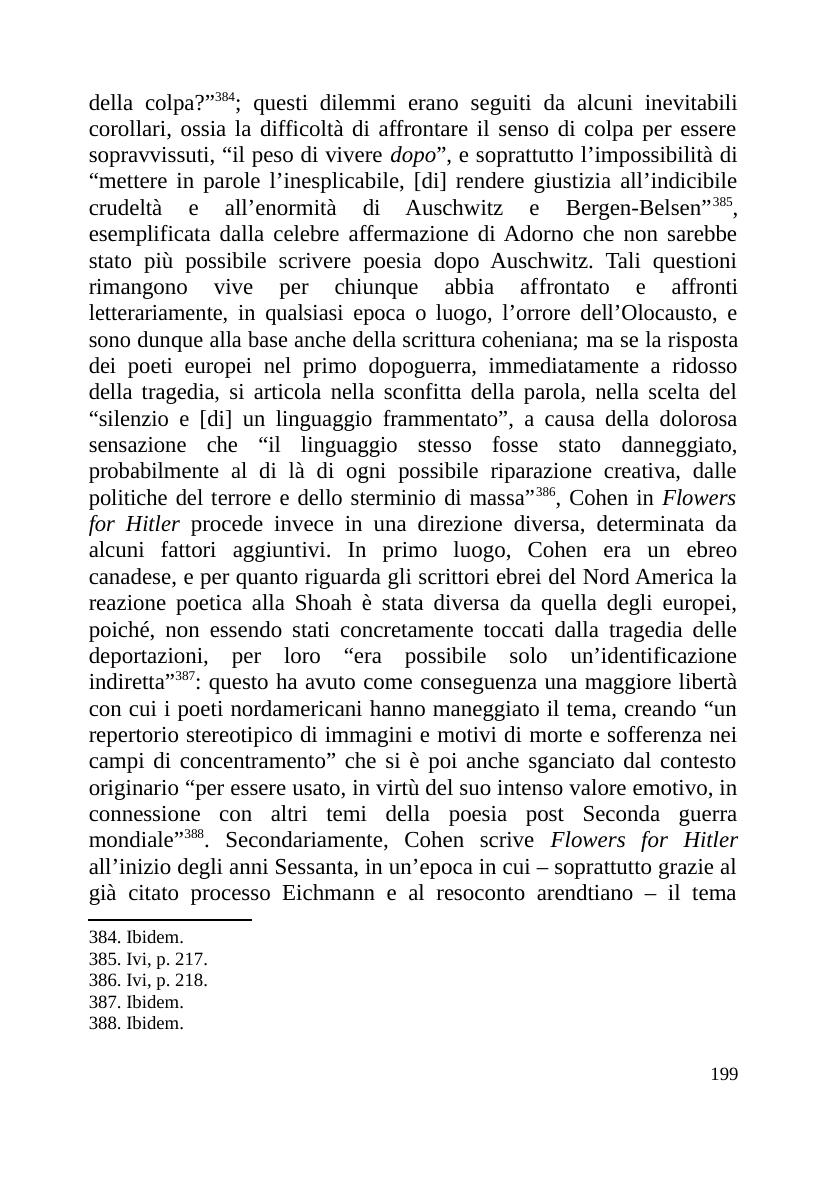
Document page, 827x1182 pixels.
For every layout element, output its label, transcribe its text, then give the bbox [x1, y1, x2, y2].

text Ibidem. [88, 926, 738, 947]
text Ivi, p. 218. [88, 969, 738, 991]
text Ibidem. [88, 991, 738, 1012]
text Ivi, p. 217. [88, 947, 738, 969]
text della colpa?”; questi dilemmi erano seguiti da alcuni inevitabili corollari, ossia la difficoltà di affrontare il senso di colpa per essere sopravvissuti, “il peso di vivere dopo”, e soprattutto l’impossibilità di “mettere in parole l’inesplicabile, [di] rendere giustizia all’indicibile crudeltà e all’enormità di Auschwitz e Bergen-Belsen”, esemplificata dalla celebre affermazione di Adorno che non sarebbe stato più possibile scrivere poesia dopo Auschwitz. Tali questioni rimangono vive per chiunque abbia affrontato e affronti letterariamente, in qualsiasi epoca o luogo, l’orrore dell’Olocausto, e sono dunque alla base anche della scrittura coheniana; ma se la risposta dei poeti europei nel primo dopoguerra, immediatamente a ridosso della tragedia, si articola nella sconfitta della parola, nella scelta del “silenzio e [di] un linguaggio frammentato”, a causa della dolorosa sensazione che “il linguaggio stesso fosse stato danneggiato, probabilmente al di là di ogni possibile riparazione creativa, dalle politiche del terrore e dello sterminio di massa”, Cohen in Flowers for Hitler procede invece in una direzione diversa, determinata da alcuni fattori aggiuntivi. In primo luogo, Cohen era un ebreo canadese, e per quanto riguarda gli scrittori ebrei del Nord America la reazione poetica alla Shoah è stata diversa da quella degli europei, poiché, non essendo stati concretamente toccati dalla tragedia delle deportazioni, per loro “era possibile solo un’identificazione indiretta”: questo ha avuto come conseguenza una maggiore libertà con cui i poeti nordamericani hanno maneggiato il tema, creando “un repertorio stereotipico di immagini e motivi di morte e sofferenza nei campi di concentramento” che si è poi anche sganciato dal contesto originario “per essere usato, in virtù del suo intenso valore emotivo, in connessione con altri temi della poesia post Seconda guerra mondiale”. Secondariamente, Cohen scrive Flowers for Hitler all’inizio degli anni Sessanta, in un’epoca in cui – soprattutto grazie al già citato processo Eichmann e al resoconto arendtiano – il tema [88, 88, 738, 906]
text Ibidem. [88, 1012, 738, 1034]
